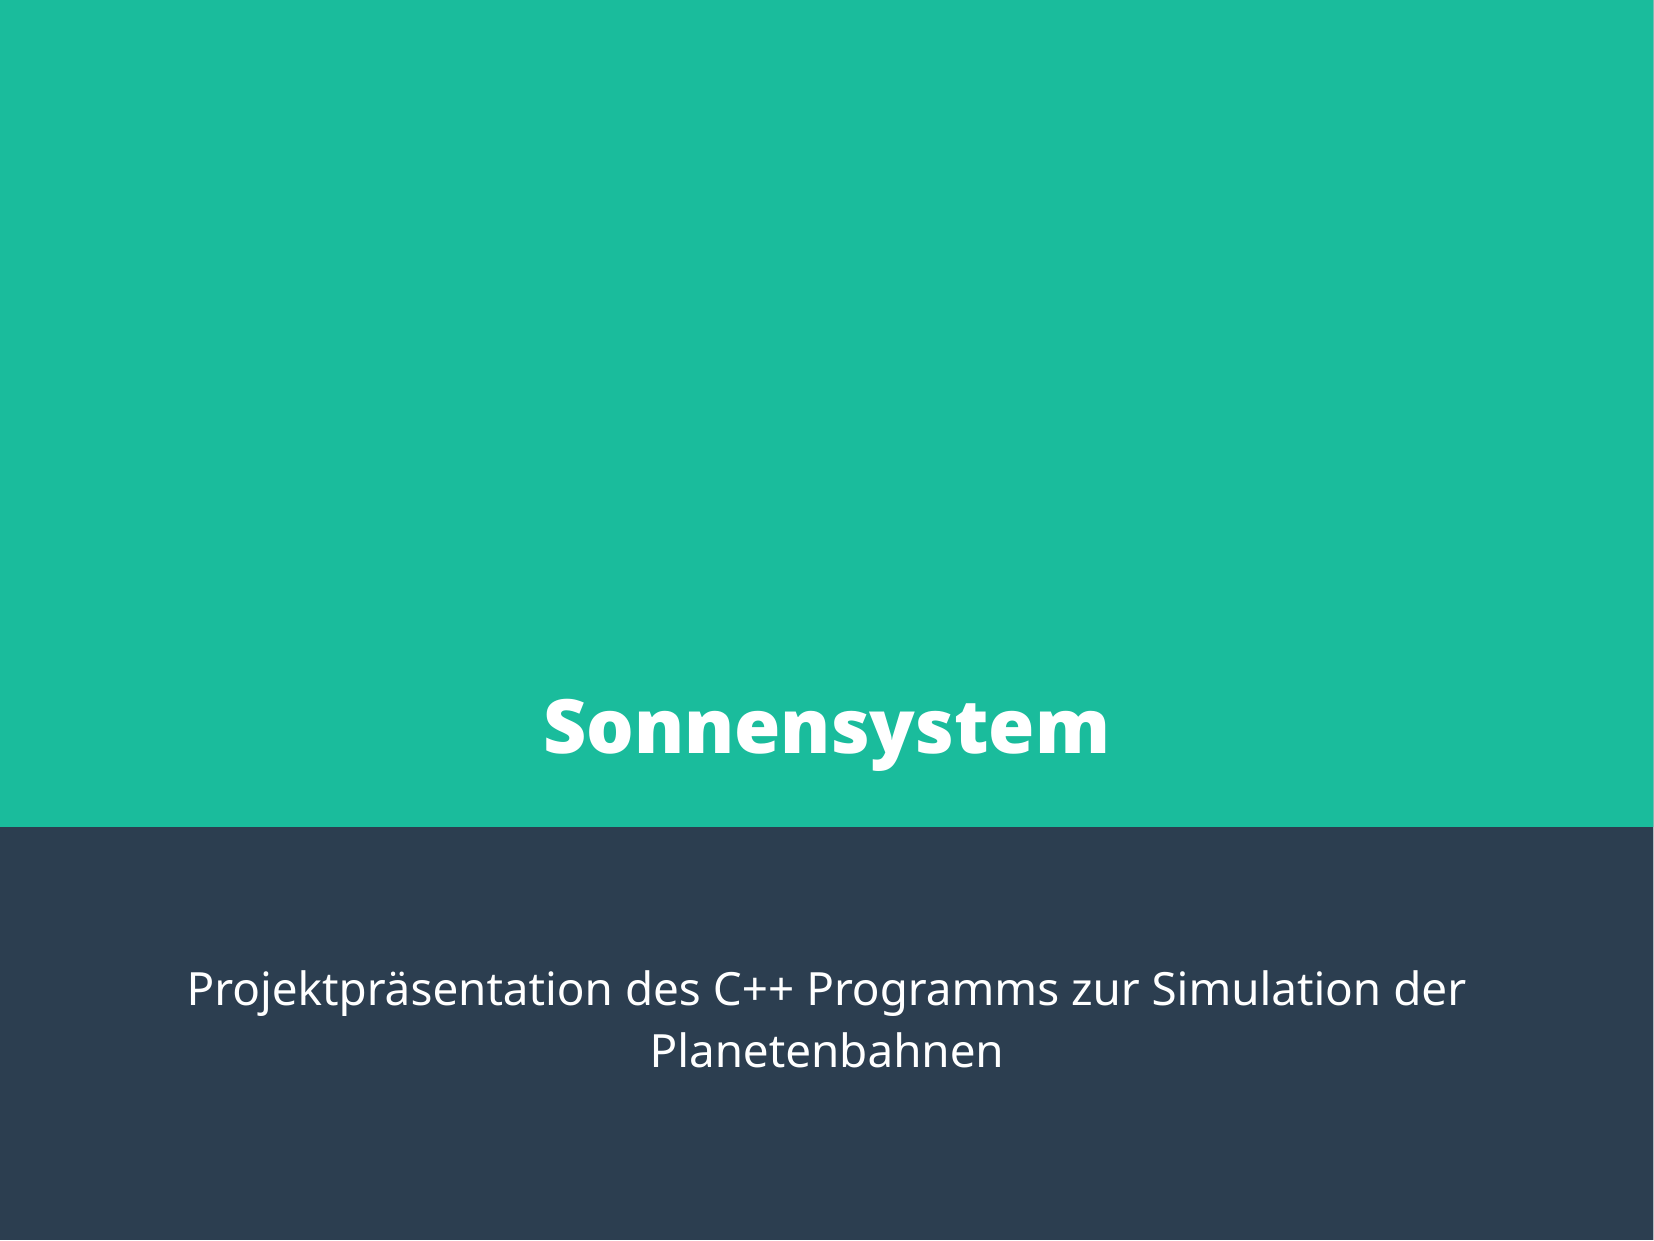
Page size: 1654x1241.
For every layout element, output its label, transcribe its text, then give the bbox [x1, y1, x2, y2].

title Sonnensystem [59, 620, 1595, 778]
subtitle Projektpräsentation des C++ Programms zur Simulation der Planetenbahnen [59, 856, 1595, 1182]
